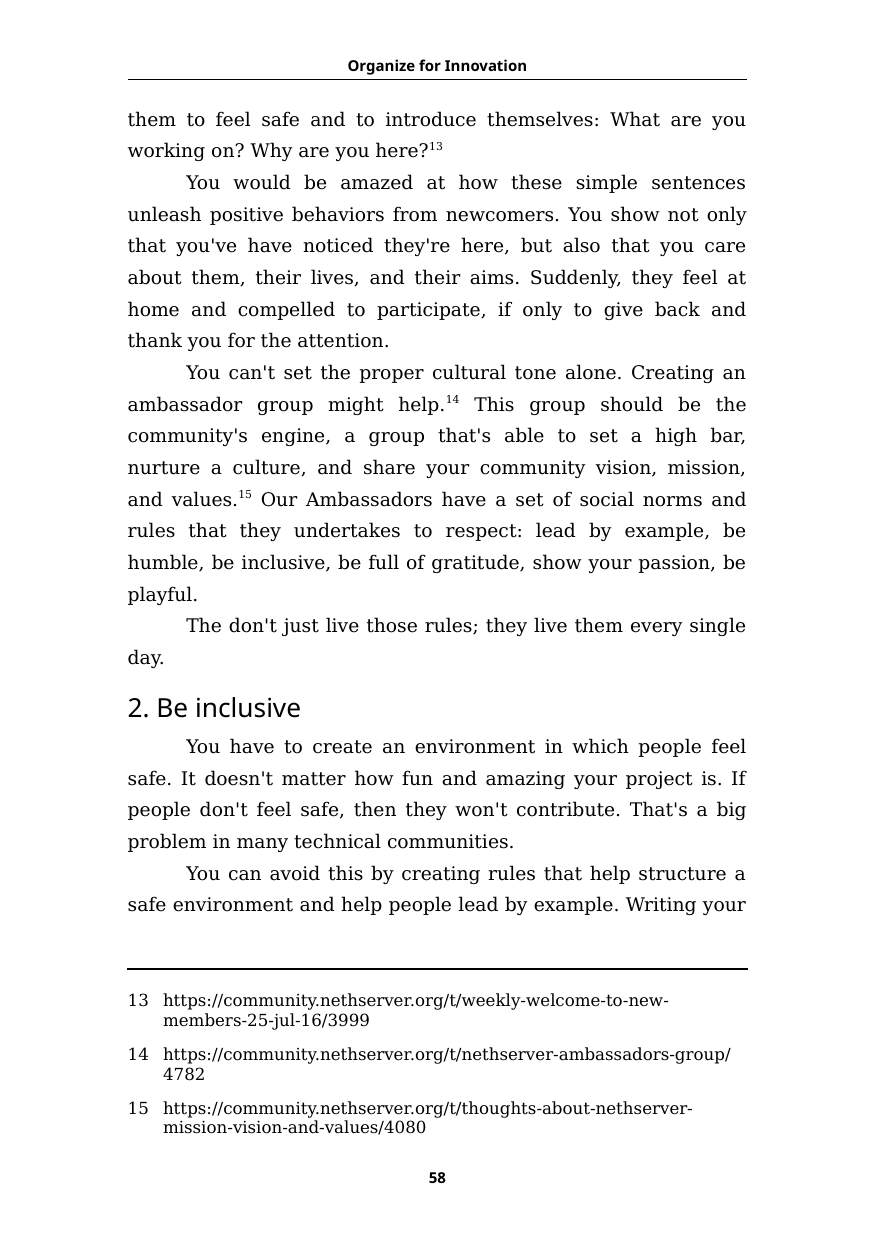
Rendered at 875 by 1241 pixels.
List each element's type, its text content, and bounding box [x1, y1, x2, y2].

text The don't just live those rules; they live them every single day. [127, 615, 747, 669]
text You have to create an environment in which people feel safe. It doesn't matter how fun and amazing your project is. If people don't feel safe, then they won't contribute. That's a big problem in many technical communities. [127, 736, 747, 853]
text https://community.nethserver.org/t/weekly-welcome-to-new-members-25-jul-16/3999 [127, 991, 747, 1030]
text You can avoid this by creating rules that help structure a safe environment and help people lead by example. Writing your [127, 863, 747, 916]
text them to feel safe and to introduce themselves: What are you working on? Why are you here? [127, 109, 747, 162]
text You can't set the proper cultural tone alone. Creating an ambassador group might help. This group should be the community's engine, a group that's able to set a high bar, nurture a culture, and share your community vision, mission, and values. Our Ambassadors have a set of social norms and rules that they undertakes to respect: lead by example, be humble, be inclusive, be full of gratitude, show your passion, be playful. [127, 362, 747, 606]
text https://community.nethserver.org/t/thoughts-about-nethserver-mission-vision-and-values/4080 [127, 1099, 747, 1138]
subtitle 2. Be inclusive [127, 693, 747, 724]
text You would be amazed at how these simple sentences unleash positive behaviors from newcomers. You show not only that you've have noticed they're here, but also that you care about them, their lives, and their aims. Suddenly, they feel at home and compelled to participate, if only to give back and thank you for the attention. [127, 172, 747, 352]
text https://community.nethserver.org/t/nethserver-ambassadors-group/4782 [127, 1045, 747, 1084]
